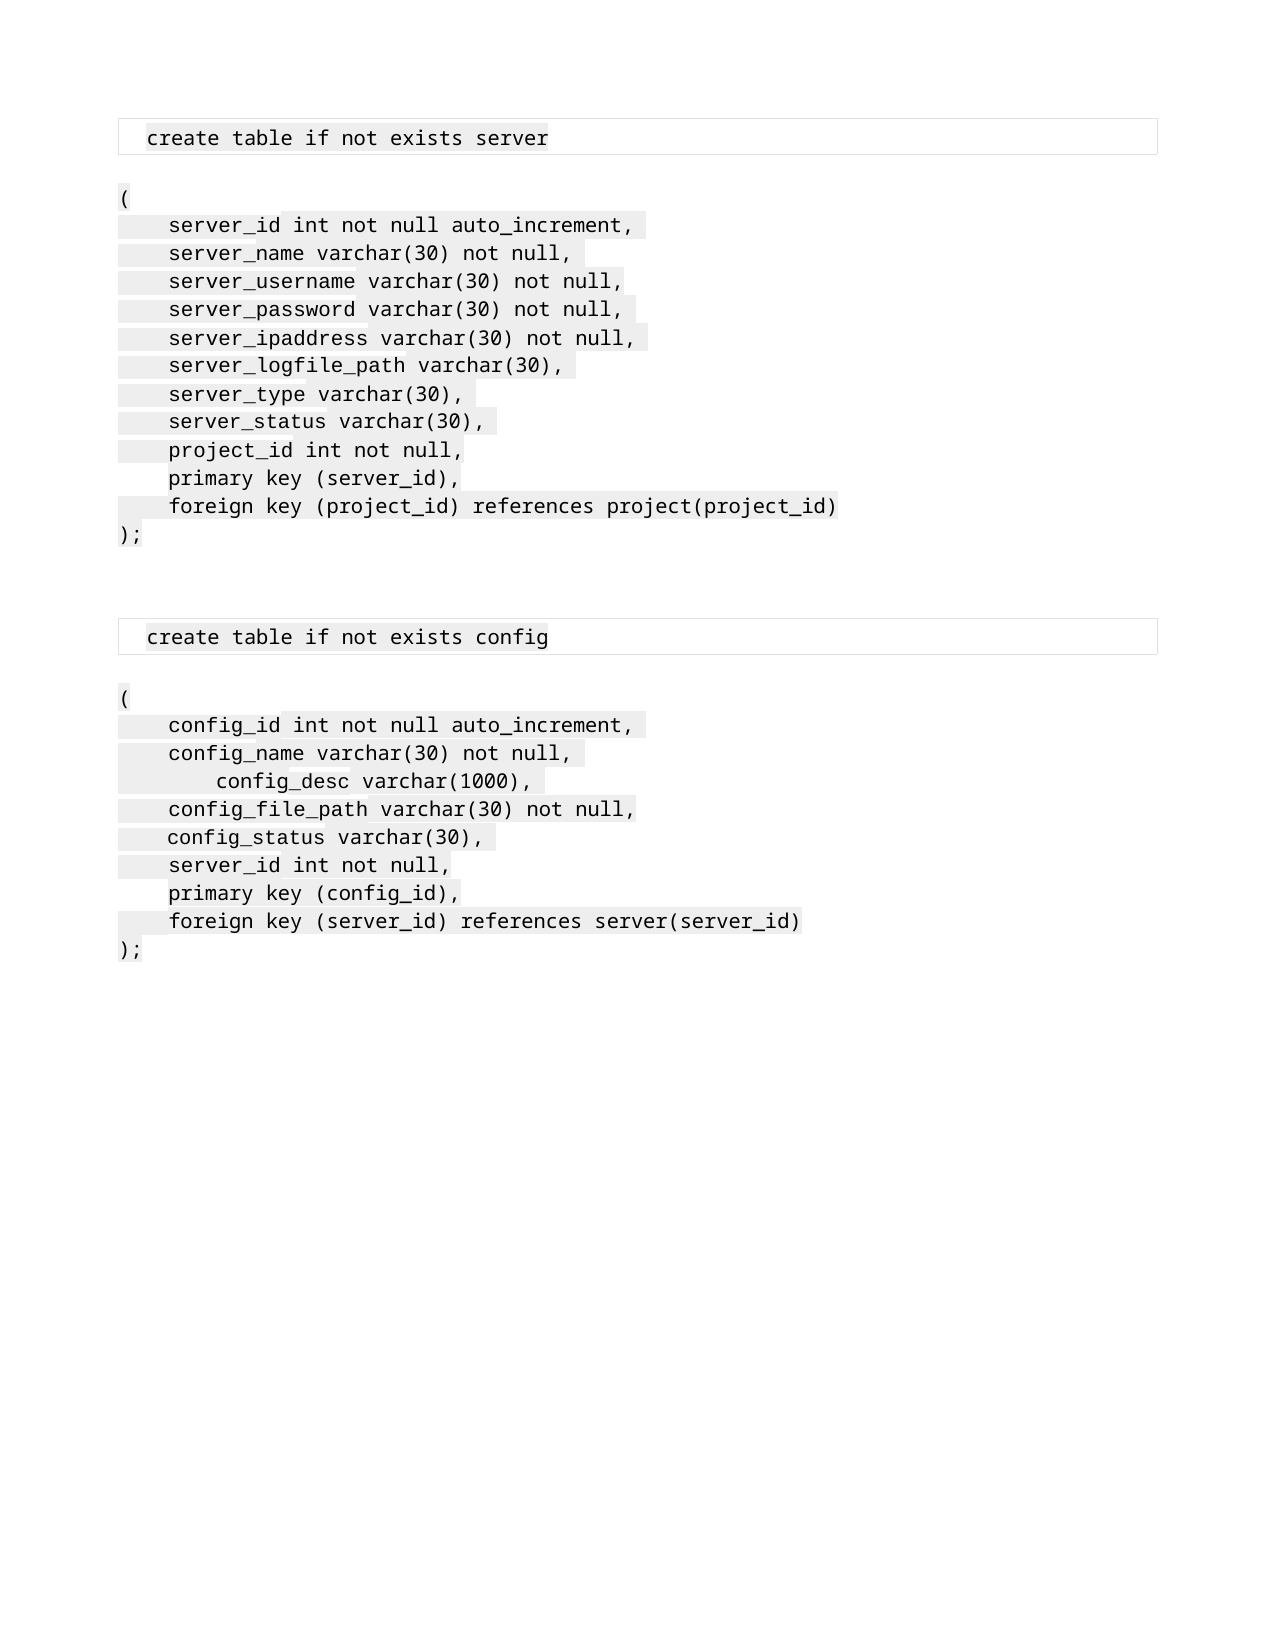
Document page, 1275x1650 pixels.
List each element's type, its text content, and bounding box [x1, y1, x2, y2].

text primary key (config_id), [118, 879, 1157, 907]
text server_ipaddress varchar(30) not null, [118, 323, 1157, 351]
text server_password varchar(30) not null, [118, 295, 1157, 323]
text config_file_path varchar(30) not null, [118, 795, 1157, 823]
text foreign key (server_id) references server(server_id) [118, 907, 1157, 935]
text server_status varchar(30), [118, 407, 1157, 435]
text create table if not exists server [119, 119, 1157, 154]
text ( [118, 683, 1157, 711]
text config_status varchar(30), [118, 823, 1157, 851]
text ( [118, 183, 1157, 211]
text config_id int not null auto_increment, [118, 711, 1157, 739]
text foreign key (project_id) references project(project_id) [118, 491, 1157, 519]
text project_id int not null, [118, 435, 1157, 463]
text server_username varchar(30) not null, [118, 267, 1157, 295]
text server_type varchar(30), [118, 379, 1157, 407]
text server_id int not null auto_increment, [118, 211, 1157, 239]
text create table if not exists config [119, 619, 1157, 654]
text config_name varchar(30) not null, [118, 739, 1157, 767]
text server_logfile_path varchar(30), [118, 351, 1157, 379]
text server_id int not null, [118, 851, 1157, 879]
text ); [118, 935, 1157, 962]
text config_desc varchar(1000), [118, 767, 1157, 795]
text server_name varchar(30) not null, [118, 239, 1157, 267]
text primary key (server_id), [118, 463, 1157, 491]
text ); [118, 519, 1157, 547]
